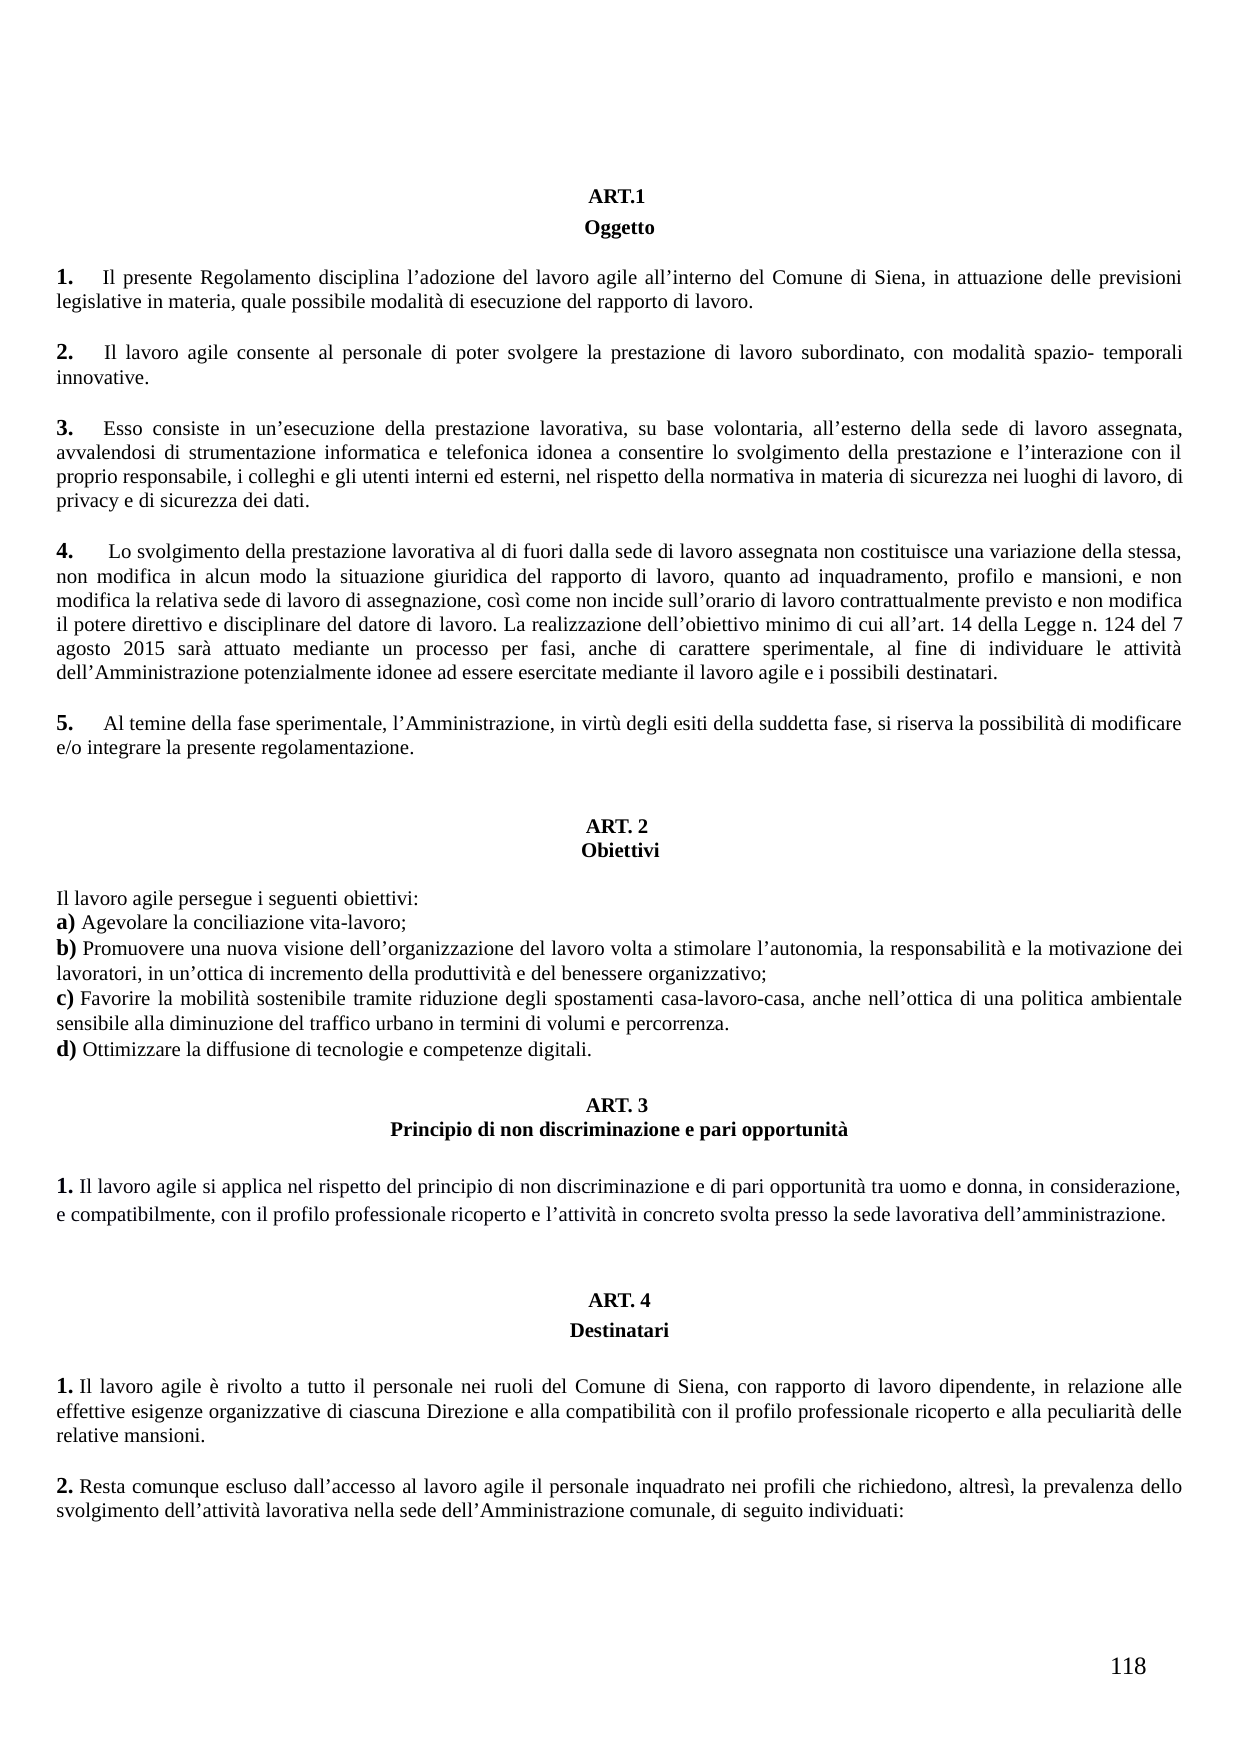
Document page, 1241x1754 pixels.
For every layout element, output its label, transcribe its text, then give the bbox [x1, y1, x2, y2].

list Lo svolgimento della prestazione lavorativa al di fuori dalla sede di lavoro assegnata non costituisce una variazione della stessa, non modifica in alcun modo la situazione giuridica del rapporto di lavoro, quanto ad inquadramento, profilo e mansioni, e non modifica la relativa sede di lavoro di assegnazione, così come non incide sull’orario di lavoro contrattualmente previsto e non modifica il potere direttivo e disciplinare del datore di lavoro. La realizzazione dell’obiettivo minimo di cui all’art. 14 della Legge n. 124 del 7 agosto 2015 sarà attuato mediante un processo per fasi, anche di carattere sperimentale, al fine di individuare le attività dell’Amministrazione potenzialmente idonee ad essere esercitate mediante il lavoro agile e i possibili destinatari. [56, 537, 1184, 684]
text Obiettivi [56, 838, 1184, 862]
text ART.1 [56, 184, 1182, 208]
text Principio di non discriminazione e pari opportunità [56, 1117, 1182, 1141]
list Promuovere una nuova visione dell’organizzazione del lavoro volta a stimolare l’autonomia, la responsabilità e la motivazione dei lavoratori, in un’ottica di incremento della produttività e del benessere organizzativo; [56, 934, 1184, 984]
text Il lavoro agile persegue i seguenti obiettivi: [56, 886, 1184, 910]
list ART. 4 [56, 1288, 1182, 1312]
list ART. 2 [56, 814, 1182, 838]
list Ottimizzare la diffusione di tecnologie e competenze digitali. [56, 1035, 1184, 1061]
list Il lavoro agile è rivolto a tutto il personale nei ruoli del Comune di Siena, con rapporto di lavoro dipendente, in relazione alle effettive esigenze organizzative di ciascuna Direzione e alla compatibilità con il profilo professionale ricoperto e alla peculiarità delle relative mansioni. [56, 1373, 1184, 1447]
list Agevolare la conciliazione vita-lavoro; [56, 910, 1184, 934]
list Resta comunque escluso dall’accesso al lavoro agile il personale inquadrato nei profili che richiedono, altresì, la prevalenza dello svolgimento dell’attività lavorativa nella sede dell’Amministrazione comunale, di seguito individuati: [56, 1472, 1184, 1522]
list Al temine della fase sperimentale, l’Amministrazione, in virtù degli esiti della suddetta fase, si riserva la possibilità di modificare e/o integrare la presente regolamentazione. [56, 709, 1184, 759]
text Destinatari [56, 1318, 1182, 1342]
list Il lavoro agile si applica nel rispetto del principio di non discriminazione e di pari opportunità tra uomo e donna, in considerazione, e compatibilmente, con il profilo professionale ricoperto e l’attività in concreto svolta presso la sede lavorativa dell’amministrazione. [56, 1172, 1184, 1226]
list Il presente Regolamento disciplina l’adozione del lavoro agile all’interno del Comune di Siena, in attuazione delle previsioni legislative in materia, quale possibile modalità di esecuzione del rapporto di lavoro. [56, 263, 1184, 313]
text Oggetto [56, 215, 1182, 239]
text ART. 3 [56, 1093, 1182, 1117]
list Il lavoro agile consente al personale di poter svolgere la prestazione di lavoro subordinato, con modalità spazio- temporali innovative. [56, 338, 1184, 389]
list Esso consiste in un’esecuzione della prestazione lavorativa, su base volontaria, all’esterno della sede di lavoro assegnata, avvalendosi di strumentazione informatica e telefonica idonea a consentire lo svolgimento della prestazione e l’interazione con il proprio responsabile, i colleghi e gli utenti interni ed esterni, nel rispetto della normativa in materia di sicurezza nei luoghi di lavoro, di privacy e di sicurezza dei dati. [56, 414, 1184, 512]
list Favorire la mobilità sostenibile tramite riduzione degli spostamenti casa-lavoro-casa, anche nell’ottica di una politica ambientale sensibile alla diminuzione del traffico urbano in termini di volumi e percorrenza. [56, 984, 1184, 1035]
